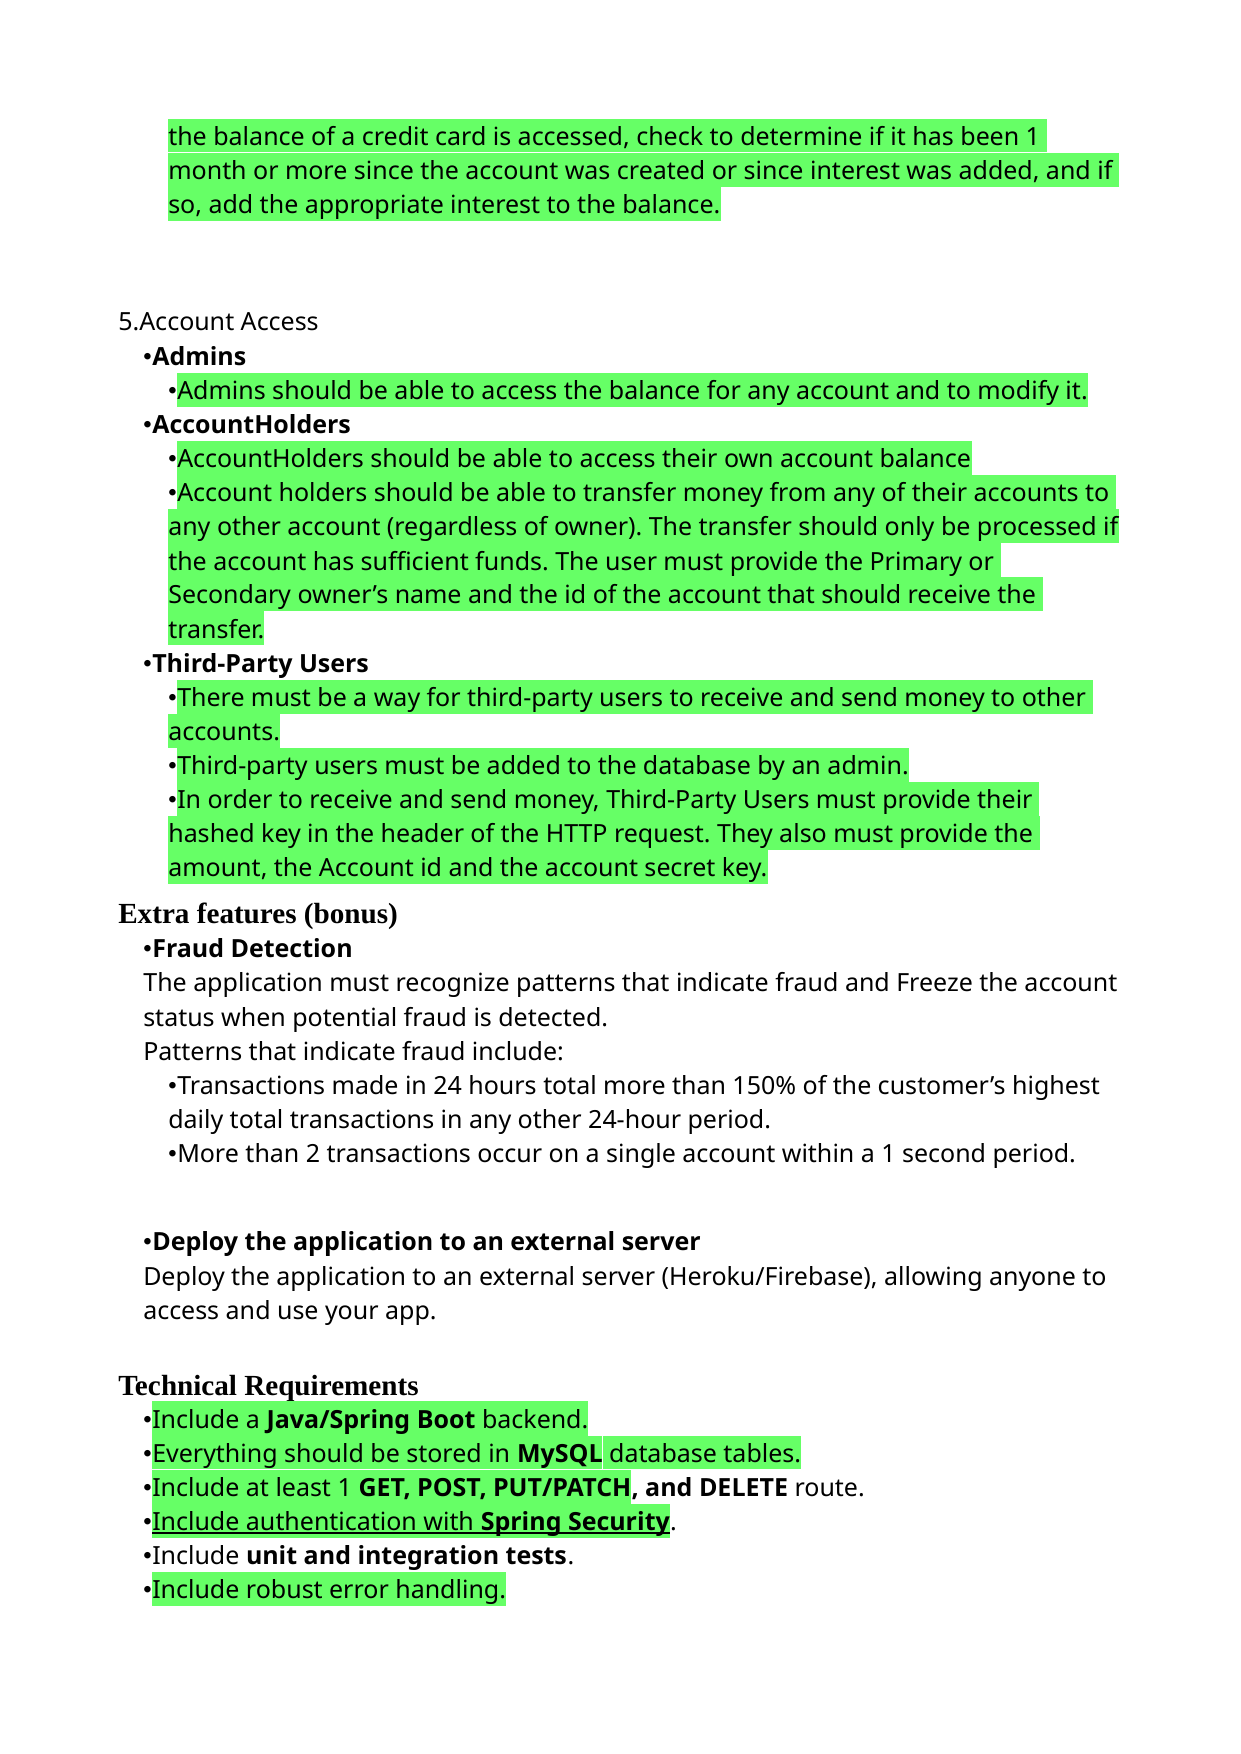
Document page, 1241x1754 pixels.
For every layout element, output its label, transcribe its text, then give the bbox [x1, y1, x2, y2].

list Deploy the application to an external server (Heroku/Firebase), allowing anyone to access and use your app. [118, 1258, 1122, 1327]
list Everything should be stored in MySQL database tables. [118, 1436, 1122, 1469]
list Admins [118, 338, 1122, 372]
list AccountHolders [118, 407, 1122, 441]
list More than 2 transactions occur on a single account within a 1 second period. [118, 1136, 1122, 1170]
list Include robust error handling. [118, 1572, 1122, 1606]
list Deploy the application to an external server [118, 1223, 1122, 1258]
list The application must recognize patterns that indicate fraud and Freeze the account status when potential fraud is detected. [118, 964, 1122, 1033]
list Include authentication with Spring Security. [118, 1504, 1122, 1538]
list Include a Java/Spring Boot backend. [118, 1401, 1122, 1436]
list Admins should be able to access the balance for any account and to modify it. [118, 372, 1122, 407]
list Patterns that indicate fraud include: [118, 1033, 1122, 1068]
list Account Access [118, 304, 1122, 338]
list Include unit and integration tests. [118, 1538, 1122, 1572]
list Include at least 1 GET, POST, PUT/PATCH, and DELETE route. [118, 1469, 1122, 1504]
list There must be a way for third-party users to receive and send money to other accounts. [118, 680, 1122, 748]
list Fraud Detection [118, 930, 1122, 964]
list In order to receive and send money, Third-Party Users must provide their hashed key in the header of the HTTP request. They also must provide the amount, the Account id and the account secret key. [118, 782, 1122, 884]
list the balance of a credit card is accessed, check to determine if it has been 1 month or more since the account was created or since interest was added, and if so, add the appropriate interest to the balance. [118, 118, 1122, 221]
list Transactions made in 24 hours total more than 150% of the customer’s highest daily total transactions in any other 24-hour period. [118, 1068, 1122, 1136]
list Account holders should be able to transfer money from any of their accounts to any other account (regardless of owner). The transfer should only be processed if the account has sufficient funds. The user must provide the Primary or Secondary owner’s name and the id of the account that should receive the transfer. [118, 475, 1122, 645]
list Third-Party Users [118, 645, 1122, 680]
list Third-party users must be added to the database by an admin. [118, 748, 1122, 782]
subtitle Extra features (bonus) [118, 897, 1122, 930]
list AccountHolders should be able to access their own account balance [118, 441, 1122, 475]
subtitle Technical Requirements [118, 1368, 1122, 1401]
